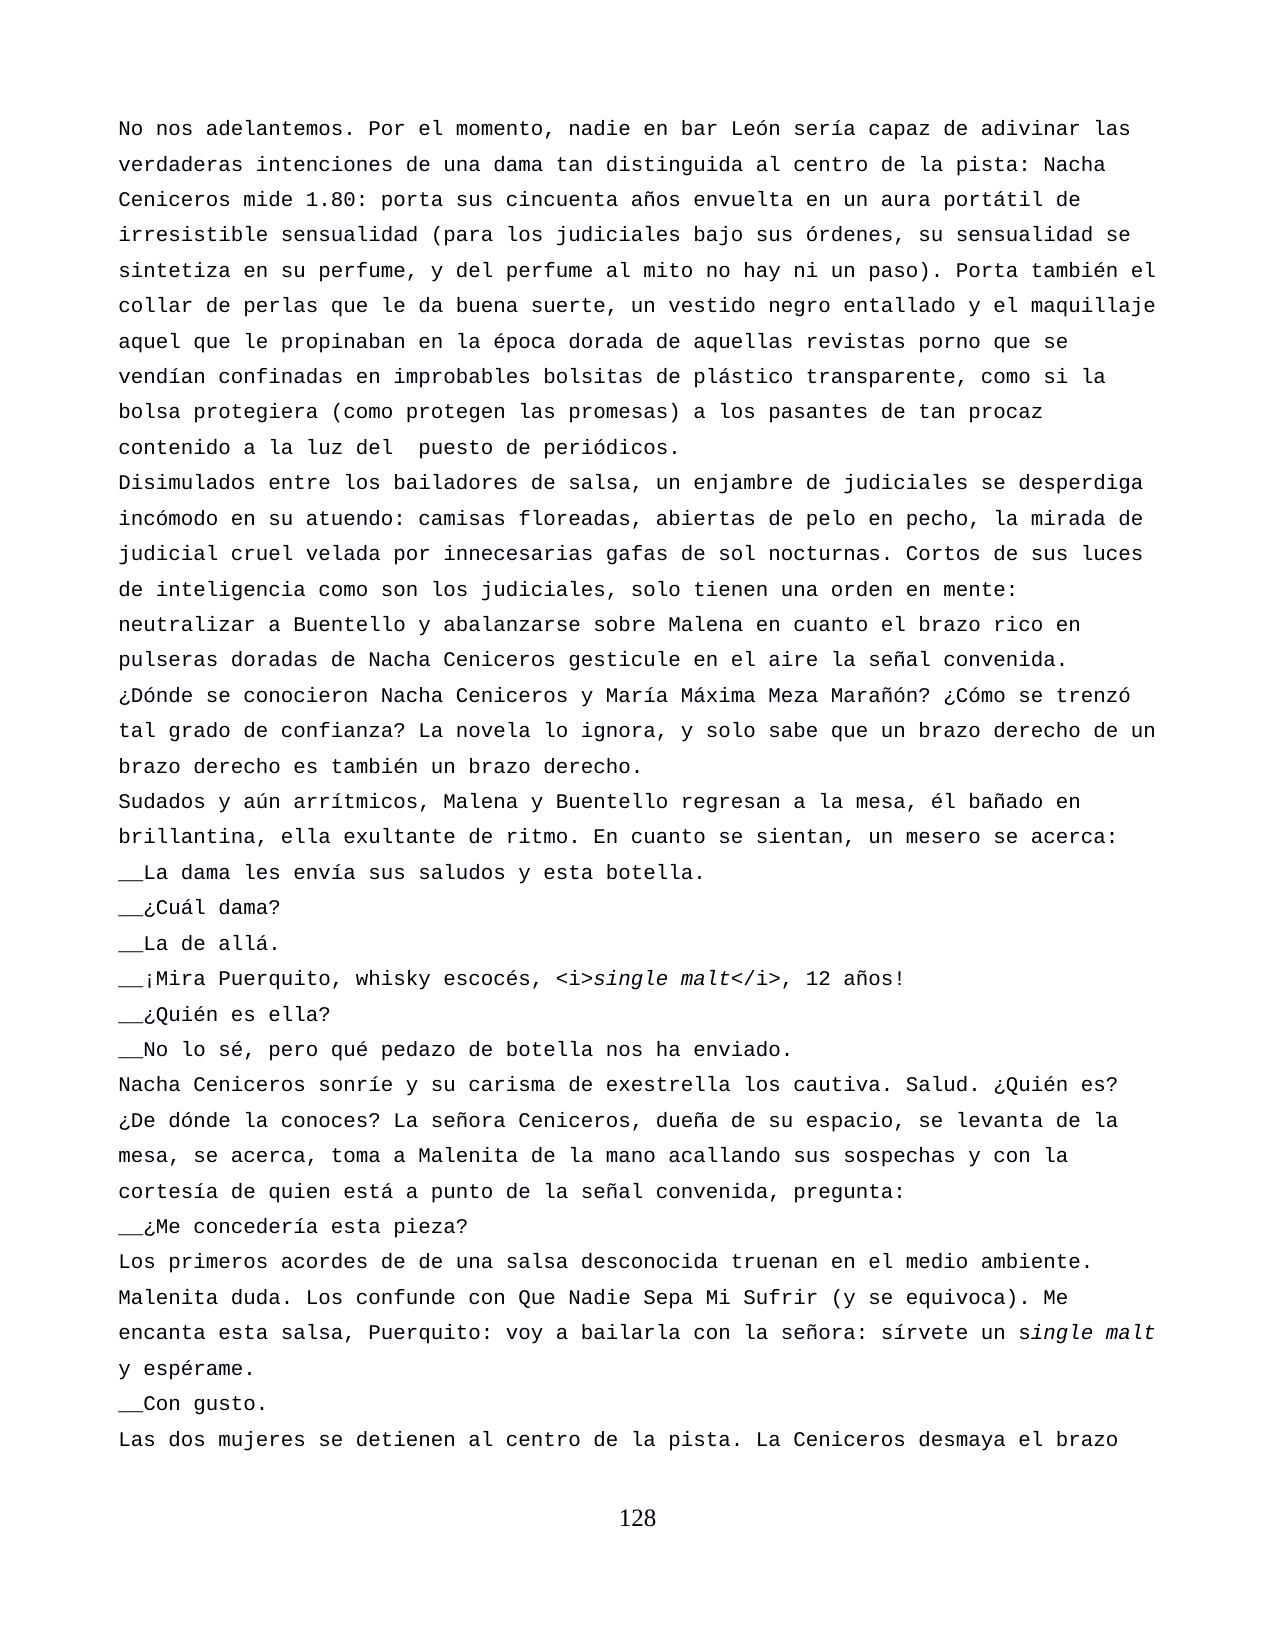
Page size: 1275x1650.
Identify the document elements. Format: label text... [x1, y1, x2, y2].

text __La dama les envía sus saludos y esta botella. [118, 862, 1157, 886]
text __Con gusto. [118, 1393, 1157, 1417]
text __¿Me concedería esta pieza? [118, 1216, 1157, 1240]
text Disimulados entre los bailadores de salsa, un enjambre de judiciales se desperdiga incómodo en su atuendo: camisas floreadas, abiertas de pelo en pecho, la mirada de judicial cruel velada por innecesarias gafas de sol nocturnas. Cortos de sus luces de inteligencia como son los judiciales, solo tienen una orden en mente: neutralizar a Buentello y abalanzarse sobre Malena en cuanto el brazo rico en pulseras doradas de Nacha Ceniceros gesticule en el aire la señal convenida. [118, 472, 1157, 673]
text Los primeros acordes de de una salsa desconocida truenan en el medio ambiente. Malenita duda. Los confunde con Que Nadie Sepa Mi Sufrir (y se equivoca). Me encanta esta salsa, Puerquito: voy a bailarla con la señora: sírvete un single malt y espérame. [118, 1251, 1157, 1381]
text __¿Cuál dama? [118, 897, 1157, 921]
text Las dos mujeres se detienen al centro de la pista. La Ceniceros desmaya el brazo [118, 1428, 1157, 1452]
text Sudados y aún arrítmicos, Malena y Buentello regresan a la mesa, él bañado en brillantina, ella exultante de ritmo. En cuanto se sientan, un mesero se acerca: [118, 791, 1157, 850]
text Nacha Ceniceros sonríe y su carisma de exestrella los cautiva. Salud. ¿Quién es? ¿De dónde la conoces? La señora Ceniceros, dueña de su espacio, se levanta de la mesa, se acerca, toma a Malenita de la mano acallando sus sospechas y con la cortesía de quien está a punto de la señal convenida, pregunta: [118, 1074, 1157, 1204]
text __¿Quién es ella? [118, 1003, 1157, 1027]
text __¡Mira Puerquito, whisky escocés, <i>single malt</i>, 12 años! [118, 968, 1157, 992]
text ¿Dónde se conocieron Nacha Ceniceros y María Máxima Meza Marañón? ¿Cómo se trenzó tal grado de confianza? La novela lo ignora, y solo sabe que un brazo derecho de un brazo derecho es también un brazo derecho. [118, 685, 1157, 779]
text __La de allá. [118, 933, 1157, 956]
text __No lo sé, pero qué pedazo de botella nos ha enviado. [118, 1039, 1157, 1063]
text No nos adelantemos. Por el momento, nadie en bar León sería capaz de adivinar las verdaderas intenciones de una dama tan distinguida al centro de la pista: Nacha Ceniceros mide 1.80: porta sus cincuenta años envuelta en un aura portátil de irresistible sensualidad (para los judiciales bajo sus órdenes, su sensualidad se sintetiza en su perfume, y del perfume al mito no hay ni un paso). Porta también el collar de perlas que le da buena suerte, un vestido negro entallado y el maquillaje aquel que le propinaban en la época dorada de aquellas revistas porno que se vendían confinadas en improbables bolsitas de plástico transparente, como si la bolsa protegiera (como protegen las promesas) a los pasantes de tan procaz contenido a la luz del puesto de periódicos. [118, 118, 1157, 461]
